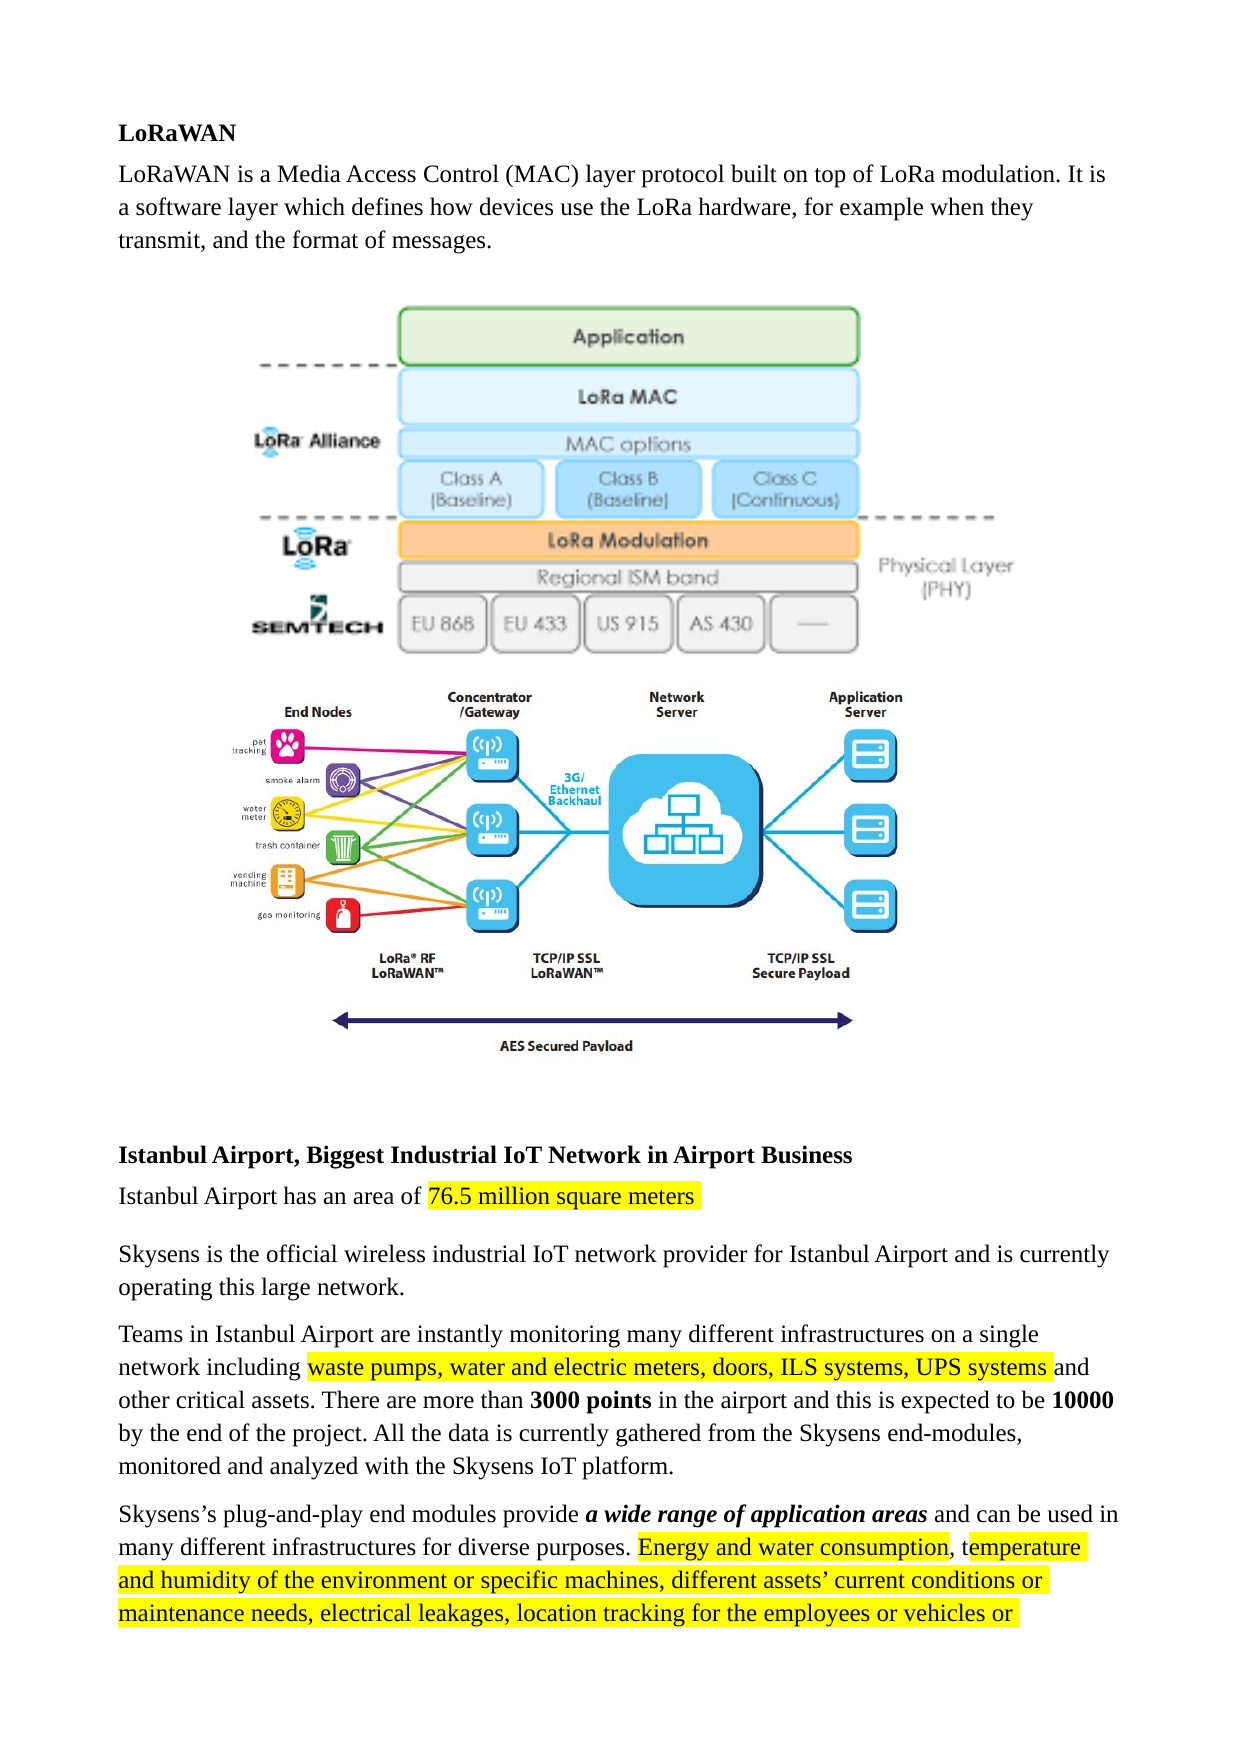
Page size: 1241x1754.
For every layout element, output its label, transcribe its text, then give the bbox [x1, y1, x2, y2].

text Istanbul Airport has an area of 76.5 million square meters [118, 1181, 1122, 1210]
text LoRaWAN is a Media Access Control (MAC) layer protocol built on top of LoRa modulation. It is a software layer which defines how devices use the LoRa hardware, for example when they transmit, and the format of messages. [118, 159, 1122, 254]
subtitle Istanbul Airport, Biggest Industrial IoT Network in Airport Business [118, 1140, 1122, 1169]
text Teams in Istanbul Airport are instantly monitoring many different infrastructures on a single network including waste pumps, water and electric meters, doors, ILS systems, UPS systems and other critical assets. There are more than 3000 points in the airport and this is expected to be 10000 by the end of the project. All the data is currently gathered from the Skysens end-modules, monitored and analyzed with the Skysens IoT platform. [118, 1319, 1122, 1480]
subtitle LoRaWAN [118, 118, 1122, 147]
text Skysens’s plug-and-play end modules provide a wide range of application areas and can be used in many different infrastructures for diverse purposes. Energy and water consumption, temperature and humidity of the environment or specific machines, different assets’ current conditions or maintenance needs, electrical leakages, location tracking for the employees or vehicles or [118, 1499, 1122, 1627]
text Skysens is the official wireless industrial IoT network provider for Istanbul Airport and is currently operating this large network. [118, 1239, 1122, 1300]
picture [227, 304, 1020, 1065]
